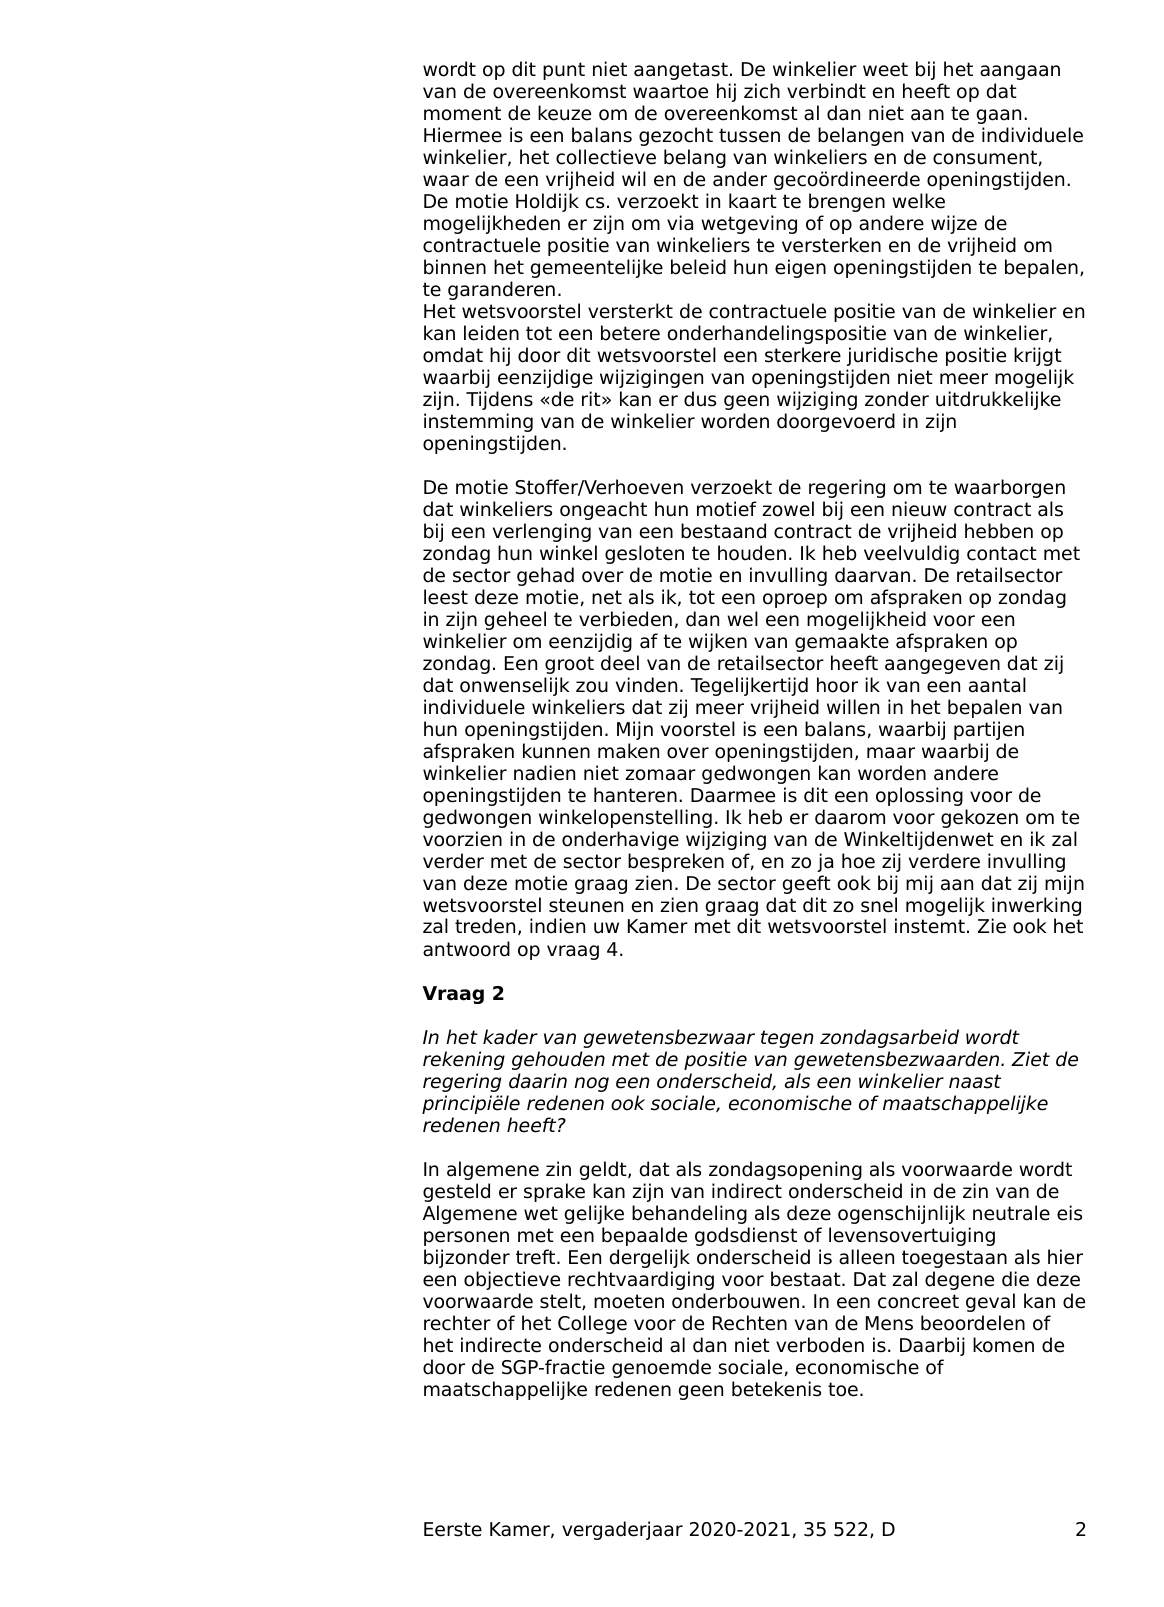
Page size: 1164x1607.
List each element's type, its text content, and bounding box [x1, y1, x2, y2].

text De motie Holdijk cs. verzoekt in kaart te brengen welke mogelijkheden er zijn om via wetgeving of op andere wijze de contractuele positie van winkeliers te versterken en de vrijheid om binnen het gemeentelijke beleid hun eigen openingstijden te bepalen, te garanderen. [422, 191, 1087, 301]
text De motie Stoffer/Verhoeven verzoekt de regering om te waarborgen dat winkeliers ongeacht hun motief zowel bij een nieuw contract als bij een verlenging van een bestaand contract de vrijheid hebben op zondag hun winkel gesloten te houden. Ik heb veelvuldig contact met de sector gehad over de motie en invulling daarvan. De retailsector leest deze motie, net als ik, tot een oproep om afspraken op zondag in zijn geheel te verbieden, dan wel een mogelijkheid voor een winkelier om eenzijdig af te wijken van gemaakte afspraken op zondag. Een groot deel van de retailsector heeft aangegeven dat zij dat onwenselijk zou vinden. Tegelijkertijd hoor ik van een aantal individuele winkeliers dat zij meer vrijheid willen in het bepalen van hun openingstijden. Mijn voorstel is een balans, waarbij partijen afspraken kunnen maken over openingstijden, maar waarbij de winkelier nadien niet zomaar gedwongen kan worden andere openingstijden te hanteren. Daarmee is dit een oplossing voor de gedwongen winkelopenstelling. Ik heb er daarom voor gekozen om te voorzien in de onderhavige wijziging van de Winkeltijdenwet en ik zal verder met de sector bespreken of, en zo ja hoe zij verdere invulling van deze motie graag zien. De sector geeft ook bij mij aan dat zij mijn wetsvoorstel steunen en zien graag dat dit zo snel mogelijk inwerking zal treden, indien uw Kamer met dit wetsvoorstel instemt. Zie ook het antwoord op vraag 4. [422, 477, 1087, 960]
text Het wetsvoorstel versterkt de contractuele positie van de winkelier en kan leiden tot een betere onderhandelingspositie van de winkelier, omdat hij door dit wetsvoorstel een sterkere juridische positie krijgt waarbij eenzijdige wijzigingen van openingstijden niet meer mogelijk zijn. Tijdens «de rit» kan er dus geen wijziging zonder uitdrukkelijke instemming van de winkelier worden doorgevoerd in zijn openingstijden. [422, 301, 1087, 455]
subtitle Vraag 2 [422, 983, 1087, 1004]
text In algemene zin geldt, dat als zondagsopening als voorwaarde wordt gesteld er sprake kan zijn van indirect onderscheid in de zin van de Algemene wet gelijke behandeling als deze ogenschijnlijk neutrale eis personen met een bepaalde godsdienst of levensovertuiging bijzonder treft. Een dergelijk onderscheid is alleen toegestaan als hier een objectieve rechtvaardiging voor bestaat. Dat zal degene die deze voorwaarde stelt, moeten onderbouwen. In een concreet geval kan de rechter of het College voor de Rechten van de Mens beoordelen of het indirecte onderscheid al dan niet verboden is. Daarbij komen de door de SGP-fractie genoemde sociale, economische of maatschappelijke redenen geen betekenis toe. [422, 1159, 1087, 1401]
text In het kader van gewetensbezwaar tegen zondagsarbeid wordt rekening gehouden met de positie van gewetensbezwaarden. Ziet de regering daarin nog een onderscheid, als een winkelier naast principiële redenen ook sociale, economische of maatschappelijke redenen heeft? [422, 1027, 1087, 1137]
text wordt op dit punt niet aangetast. De winkelier weet bij het aangaan van de overeenkomst waartoe hij zich verbindt en heeft op dat moment de keuze om de overeenkomst al dan niet aan te gaan. Hiermee is een balans gezocht tussen de belangen van de individuele winkelier, het collectieve belang van winkeliers en de consument, waar de een vrijheid wil en de ander gecoördineerde openingstijden. [422, 59, 1087, 191]
